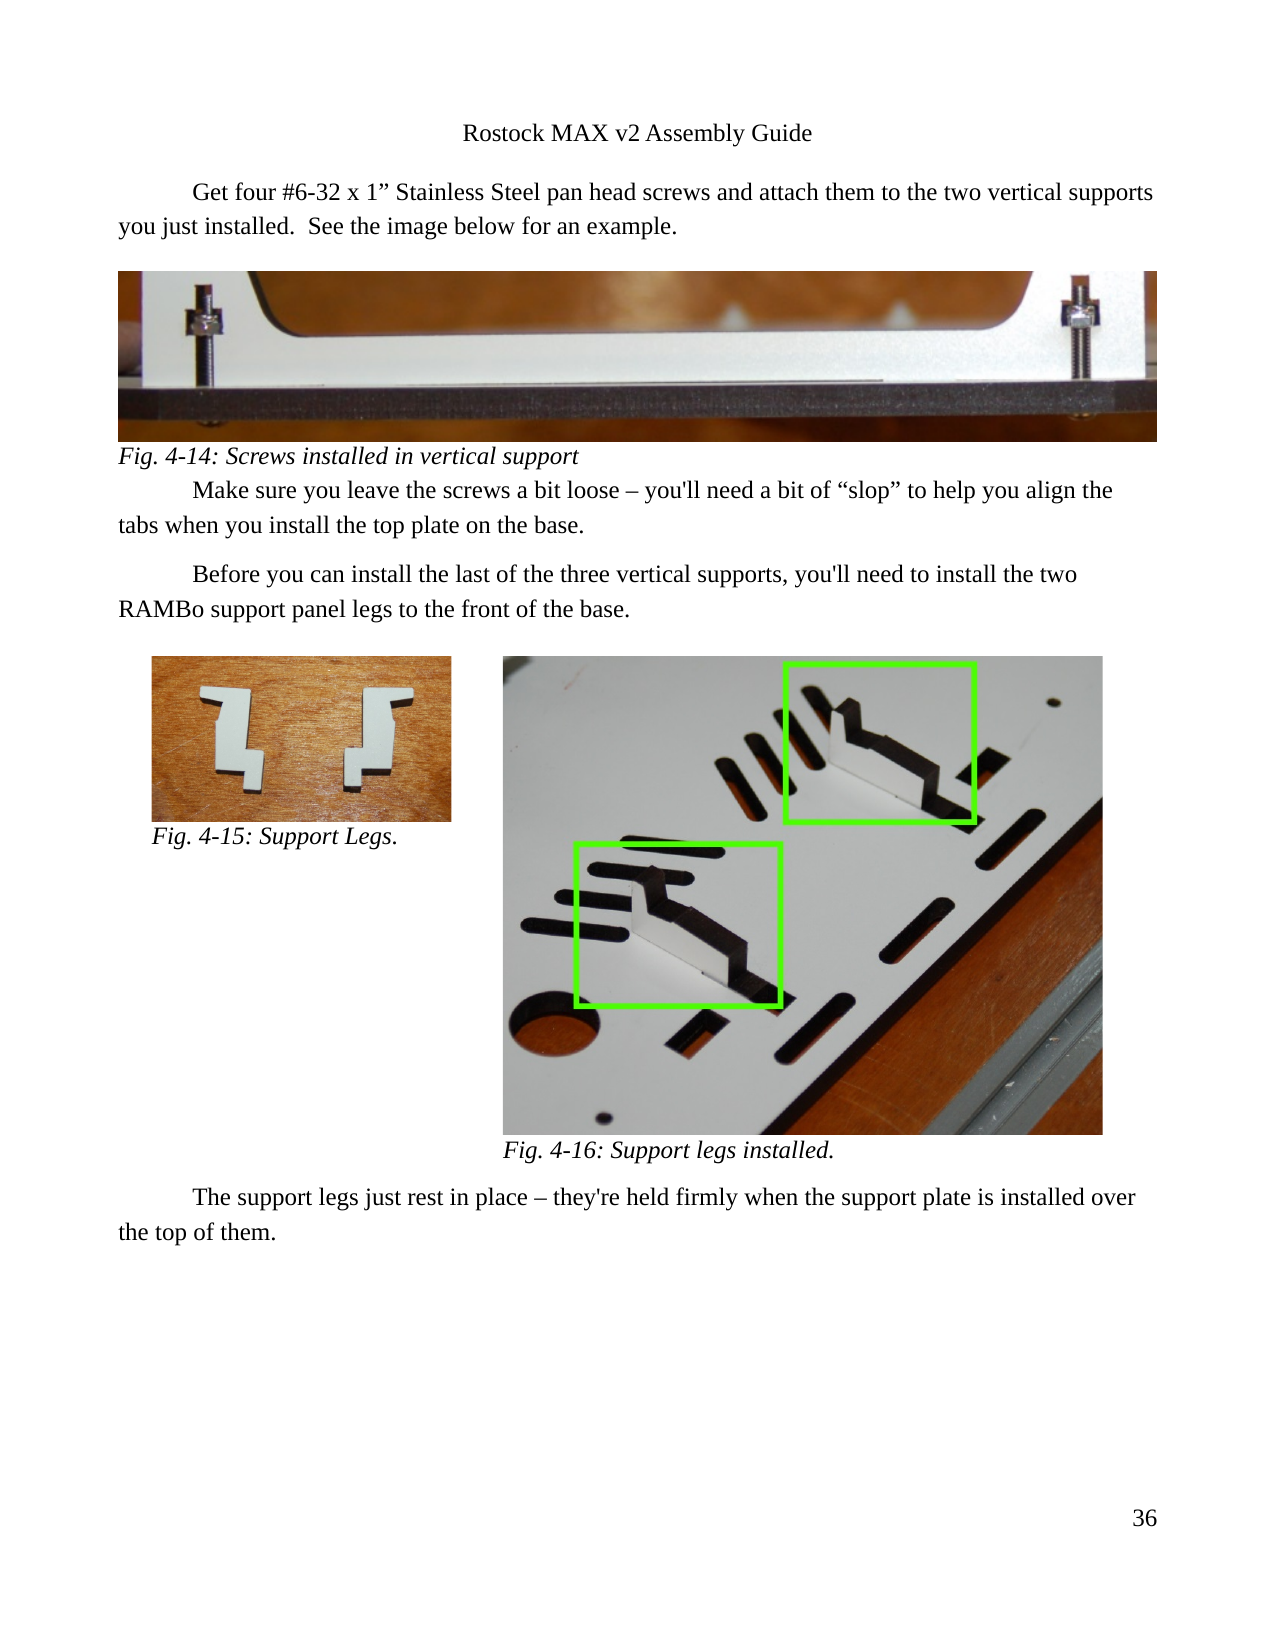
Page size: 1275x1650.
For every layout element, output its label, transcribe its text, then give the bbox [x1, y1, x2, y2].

text Get four #6-32 x 1” Stainless Steel pan head screws and attach them to the two vertical supports you just installed. See the image below for an example. [118, 177, 1157, 240]
text Fig. 4-16: Support legs installed. [503, 1135, 1103, 1163]
text Fig. 4-14: Screws installed in vertical support [118, 442, 1157, 470]
text [118, 259, 1157, 271]
picture [151, 656, 452, 822]
text Before you can install the last of the three vertical supports, you'll need to install the two RAMBo support panel legs to the front of the base. [118, 559, 1157, 622]
text Fig. 4-15: Support Legs. [152, 822, 452, 850]
text The support legs just rest in place – they're held firmly when the support plate is installed over the top of them. [118, 1182, 1157, 1246]
picture [118, 271, 1157, 442]
text Make sure you leave the screws a bit loose – you'll need a bit of “slop” to help you align the tabs when you install the top plate on the base. [118, 470, 1157, 539]
picture [502, 656, 1103, 1135]
